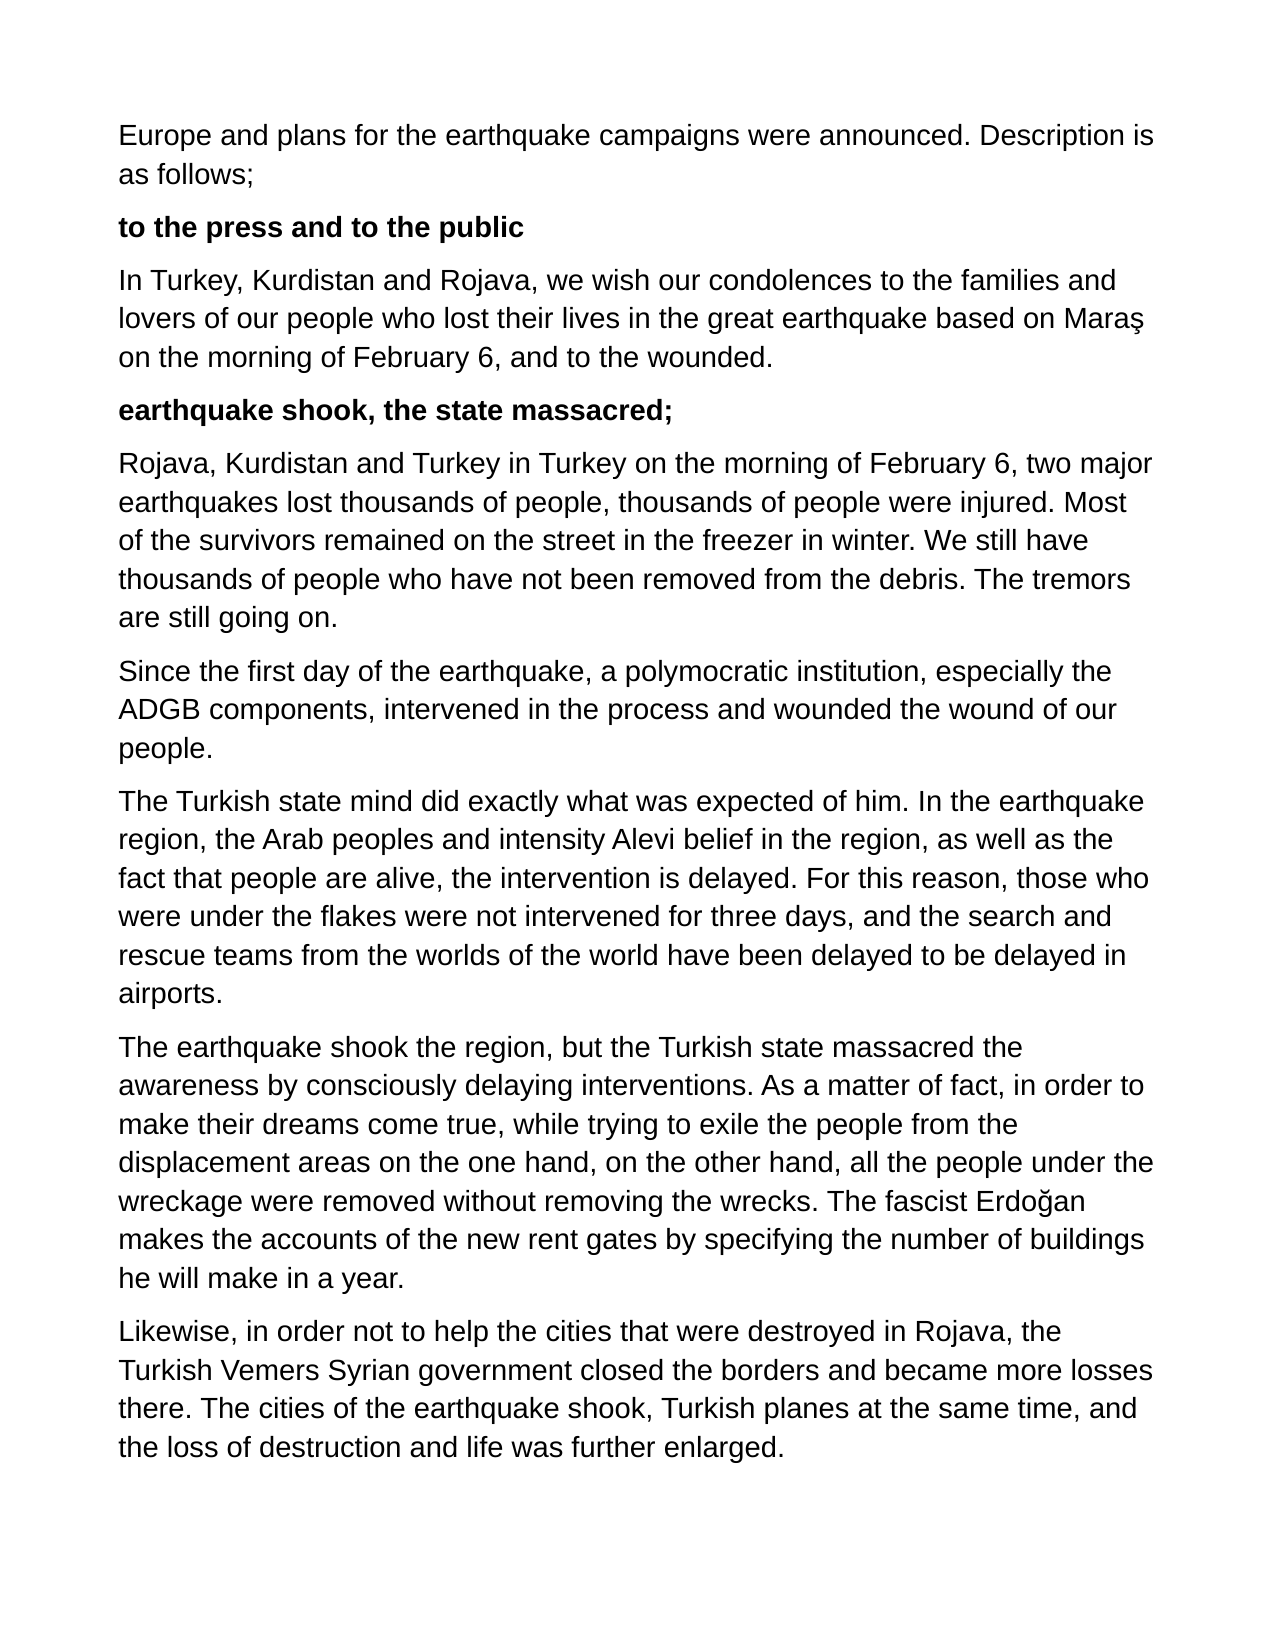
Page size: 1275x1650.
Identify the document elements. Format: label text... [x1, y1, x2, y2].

text Since the first day of the earthquake, a polymocratic institution, especially the ADGB components, intervened in the process and wounded the wound of our people. [118, 653, 1157, 764]
text to the press and to the public [118, 210, 1157, 243]
text The Turkish state mind did exactly what was expected of him. In the earthquake region, the Arab peoples and intensity Alevi belief in the region, as well as the fact that people are alive, the intervention is delayed. For this reason, those who were under the flakes were not intervened for three days, and the search and rescue teams from the worlds of the world have been delayed to be delayed in airports. [118, 784, 1157, 1010]
text Likewise, in order not to help the cities that were destroyed in Rojava, the Turkish Vemers Syrian government closed the borders and became more losses there. The cities of the earthquake shook, Turkish planes at the same time, and the loss of destruction and life was further enlarged. [118, 1314, 1157, 1463]
text Europe and plans for the earthquake campaigns were announced. Description is as follows; [118, 118, 1157, 190]
text In Turkey, Kurdistan and Rojava, we wish our condolences to the families and lovers of our people who lost their lives in the great earthquake based on Maraş on the morning of February 6, and to the wounded. [118, 263, 1157, 373]
text Rojava, Kurdistan and Turkey in Turkey on the morning of February 6, two major earthquakes lost thousands of people, thousands of people were injured. Most of the survivors remained on the street in the freezer in winter. We still have thousands of people who have not been removed from the debris. The tremors are still going on. [118, 446, 1157, 634]
text earthquake shook, the state massacred; [118, 393, 1157, 427]
text The earthquake shook the region, but the Turkish state massacred the awareness by consciously delaying interventions. As a matter of fact, in order to make their dreams come true, while trying to exile the people from the displacement areas on the one hand, on the other hand, all the people under the wreckage were removed without removing the wrecks. The fascist Erdoğan makes the accounts of the new rent gates by specifying the number of buildings he will make in a year. [118, 1029, 1157, 1294]
